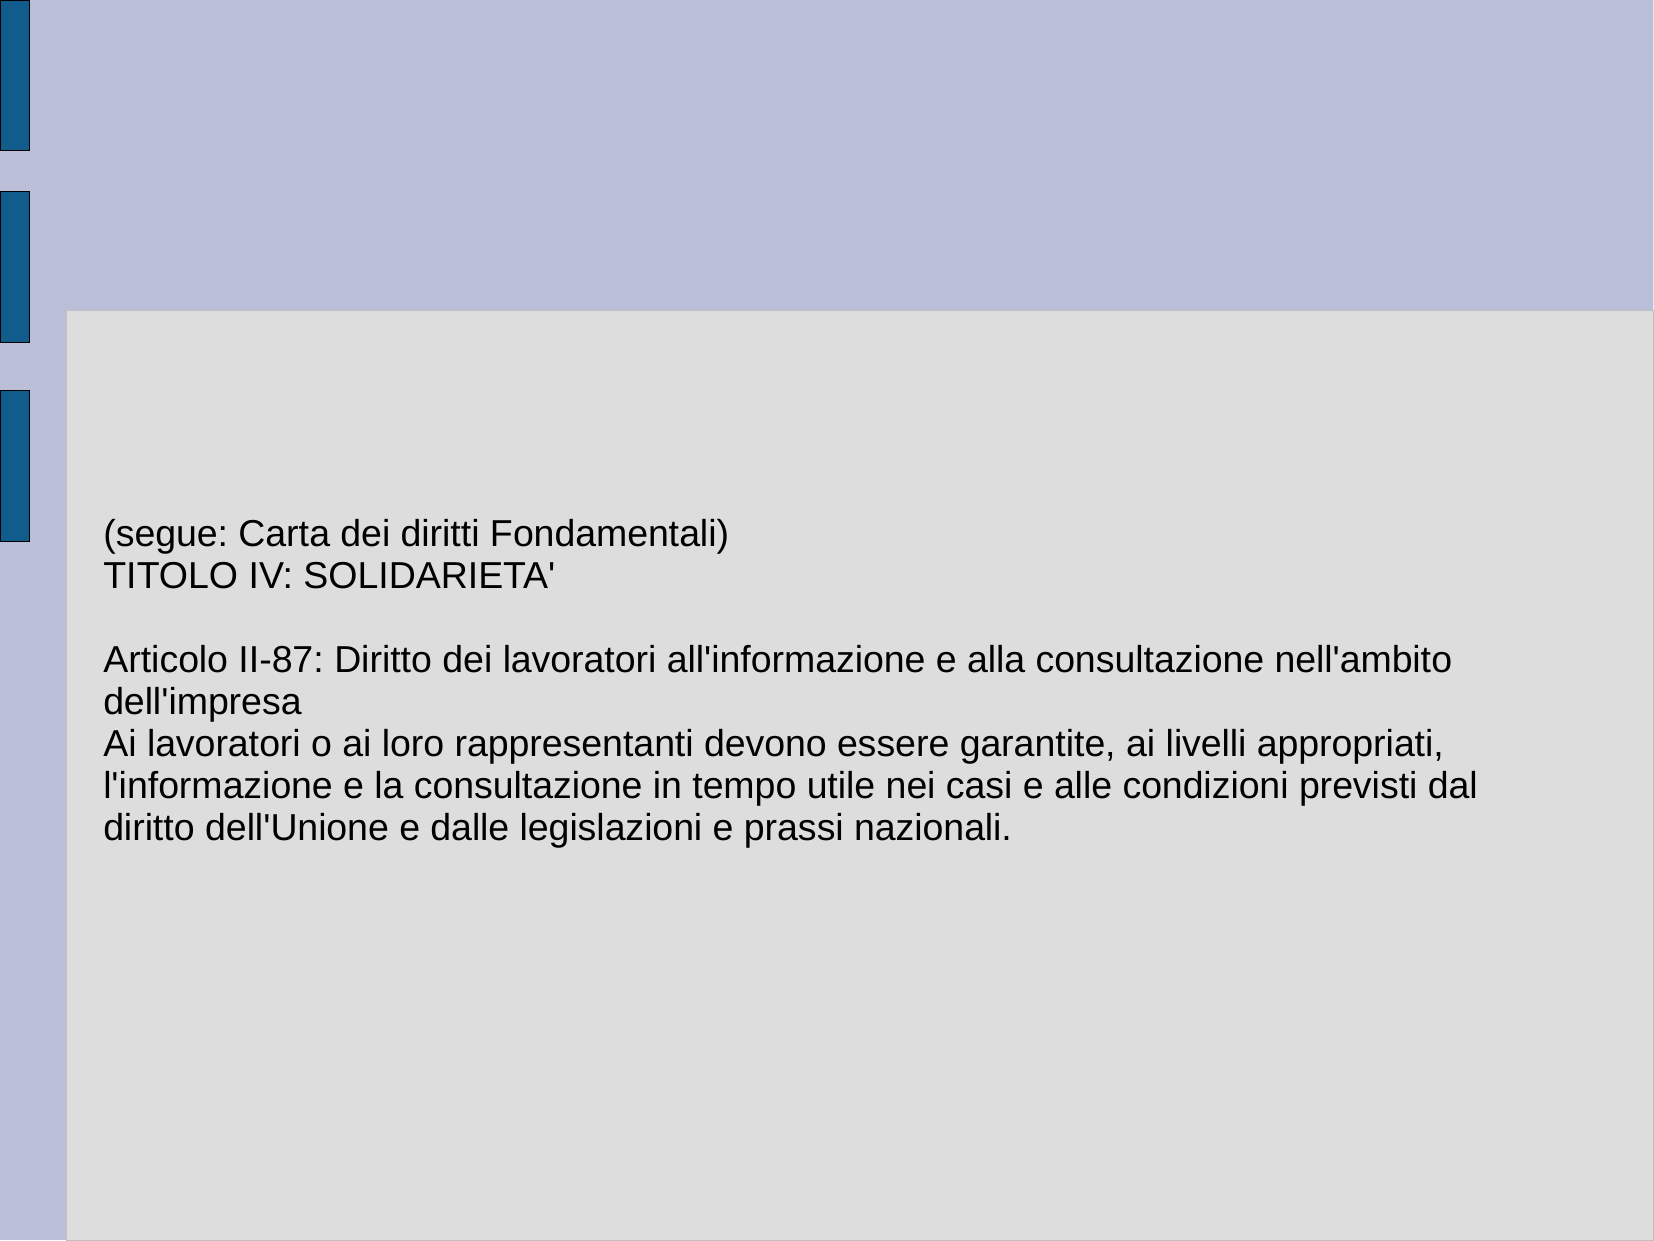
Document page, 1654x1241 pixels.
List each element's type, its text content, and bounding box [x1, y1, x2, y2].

text_box (segue: Carta dei diritti Fondamentali) TITOLO IV: SOLIDARIETA' Articolo II-87: Diritto dei lavoratori all'informazione e alla consultazione nell'ambito dell'impresa Ai lavoratori o ai loro rappresentanti devono essere garantite, ai livelli appropriati, l'informazione e la consultazione in tempo utile nei casi e alle condizioni previsti dal diritto dell'Unione e dalle legislazioni e prassi nazionali. [88, 505, 1595, 857]
